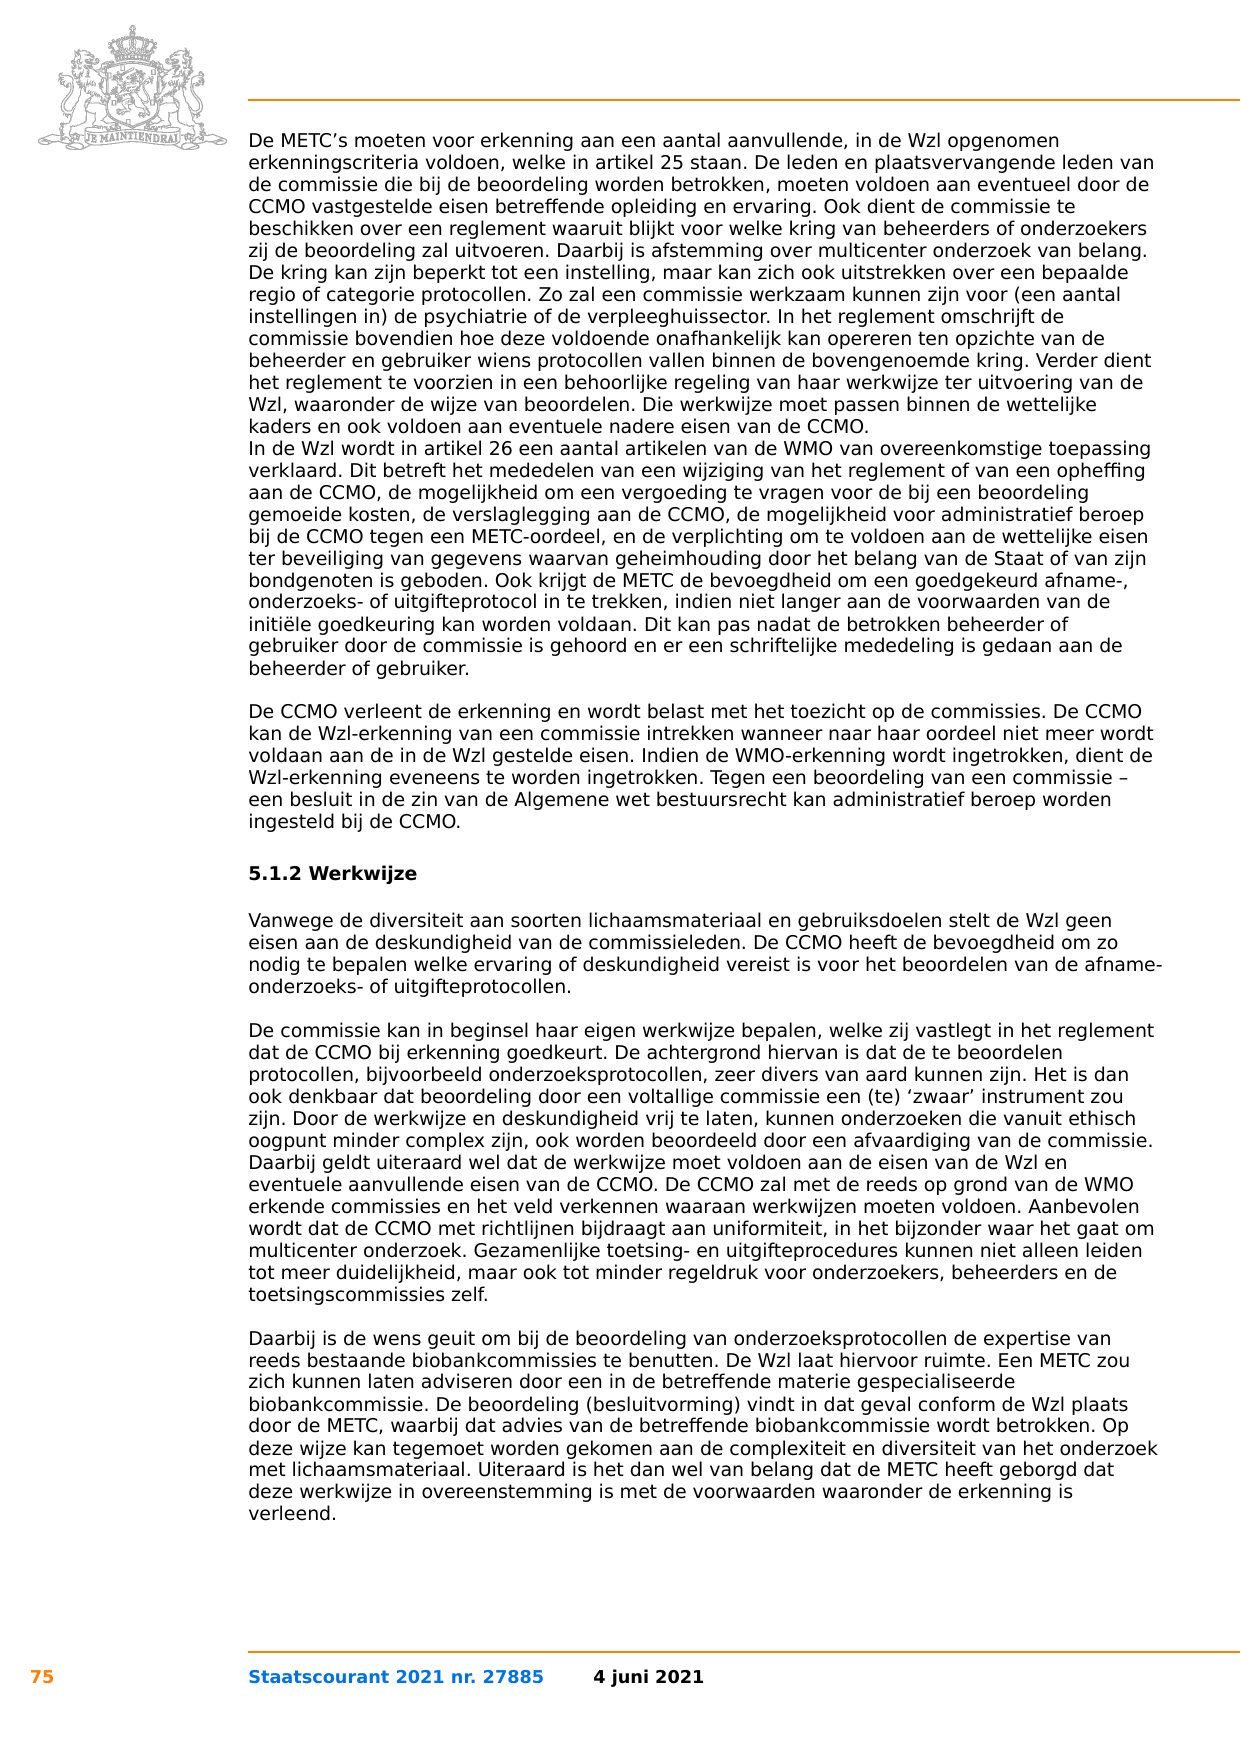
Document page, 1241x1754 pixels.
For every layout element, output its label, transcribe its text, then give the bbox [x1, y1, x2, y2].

text De commissie kan in beginsel haar eigen werkwijze bepalen, welke zij vastlegt in het reglement dat de CCMO bij erkenning goedkeurt. De achtergrond hiervan is dat de te beoordelen protocollen, bijvoorbeeld onderzoeksprotocollen, zeer divers van aard kunnen zijn. Het is dan ook denkbaar dat beoordeling door een voltallige commissie een (te) ‘zwaar’ instrument zou zijn. Door de werkwijze en deskundigheid vrij te laten, kunnen onderzoeken die vanuit ethisch oogpunt minder complex zijn, ook worden beoordeeld door een afvaardiging van de commissie. Daarbij geldt uiteraard wel dat de werkwijze moet voldoen aan de eisen van de Wzl en eventuele aanvullende eisen van de CCMO. De CCMO zal met de reeds op grond van de WMO erkende commissies en het veld verkennen waaraan werkwijzen moeten voldoen. Aanbevolen wordt dat de CCMO met richtlijnen bijdraagt aan uniformiteit, in het bijzonder waar het gaat om multicenter onderzoek. Gezamenlijke toetsing- en uitgifteprocedures kunnen niet alleen leiden tot meer duidelijkheid, maar ook tot minder regeldruk voor onderzoekers, beheerders en de toetsingscommissies zelf. [248, 1020, 1163, 1306]
text De METC’s moeten voor erkenning aan een aantal aanvullende, in de Wzl opgenomen erkenningscriteria voldoen, welke in artikel 25 staan. De leden en plaatsvervangende leden van de commissie die bij de beoordeling worden betrokken, moeten voldoen aan eventueel door de CCMO vastgestelde eisen betreffende opleiding en ervaring. Ook dient de commissie te beschikken over een reglement waaruit blijkt voor welke kring van beheerders of onderzoekers zij de beoordeling zal uitvoeren. Daarbij is afstemming over multicenter onderzoek van belang. De kring kan zijn beperkt tot een instelling, maar kan zich ook uitstrekken over een bepaalde regio of categorie protocollen. Zo zal een commissie werkzaam kunnen zijn voor (een aantal instellingen in) de psychiatrie of de verpleeghuissector. In het reglement omschrijft de commissie bovendien hoe deze voldoende onafhankelijk kan opereren ten opzichte van de beheerder en gebruiker wiens protocollen vallen binnen de bovengenoemde kring. Verder dient het reglement te voorzien in een behoorlijke regeling van haar werkwijze ter uitvoering van de Wzl, waaronder de wijze van beoordelen. Die werkwijze moet passen binnen de wettelijke kaders en ook voldoen aan eventuele nadere eisen van de CCMO. [248, 130, 1163, 438]
text Daarbij is de wens geuit om bij de beoordeling van onderzoeksprotocollen de expertise van reeds bestaande biobankcommissies te benutten. De Wzl laat hiervoor ruimte. Een METC zou zich kunnen laten adviseren door een in de betreffende materie gespecialiseerde biobankcommissie. De beoordeling (besluitvorming) vindt in dat geval conform de Wzl plaats door de METC, waarbij dat advies van de betreffende biobankcommissie wordt betrokken. Op deze wijze kan tegemoet worden gekomen aan de complexiteit en diversiteit van het onderzoek met lichaamsmateriaal. Uiteraard is het dan wel van belang dat de METC heeft geborgd dat deze werkwijze in overeenstemming is met de voorwaarden waaronder de erkenning is verleend. [248, 1327, 1163, 1525]
subtitle 5.1.2 Werkwijze [248, 863, 1163, 885]
text Vanwege de diversiteit aan soorten lichaamsmateriaal en gebruiksdoelen stelt de Wzl geen eisen aan de deskundigheid van de commissieleden. De CCMO heeft de bevoegdheid om zo nodig te bepalen welke ervaring of deskundigheid vereist is voor het beoordelen van de afname- onderzoeks- of uitgifteprotocollen. [248, 910, 1163, 998]
text De CCMO verleent de erkenning en wordt belast met het toezicht op de commissies. De CCMO kan de Wzl-erkenning van een commissie intrekken wanneer naar haar oordeel niet meer wordt voldaan aan de in de Wzl gestelde eisen. Indien de WMO-erkenning wordt ingetrokken, dient de Wzl-erkenning eveneens te worden ingetrokken. Tegen een beoordeling van een commissie – een besluit in de zin van de Algemene wet bestuursrecht kan administratief beroep worden ingesteld bij de CCMO. [248, 701, 1163, 833]
text In de Wzl wordt in artikel 26 een aantal artikelen van de WMO van overeenkomstige toepassing verklaard. Dit betreft het mededelen van een wijziging van het reglement of van een opheffing aan de CCMO, de mogelijkheid om een vergoeding te vragen voor de bij een beoordeling gemoeide kosten, de verslaglegging aan de CCMO, de mogelijkheid voor administratief beroep bij de CCMO tegen een METC-oordeel, en de verplichting om te voldoen aan de wettelijke eisen ter beveiliging van gegevens waarvan geheimhouding door het belang van de Staat of van zijn bondgenoten is geboden. Ook krijgt de METC de bevoegdheid om een goedgekeurd afname-, onderzoeks- of uitgifteprotocol in te trekken, indien niet langer aan de voorwaarden van de initiële goedkeuring kan worden voldaan. Dit kan pas nadat de betrokken beheerder of gebruiker door de commissie is gehoord en er een schriftelijke mededeling is gedaan aan de beheerder of gebruiker. [248, 438, 1163, 679]
picture [38, 25, 227, 150]
